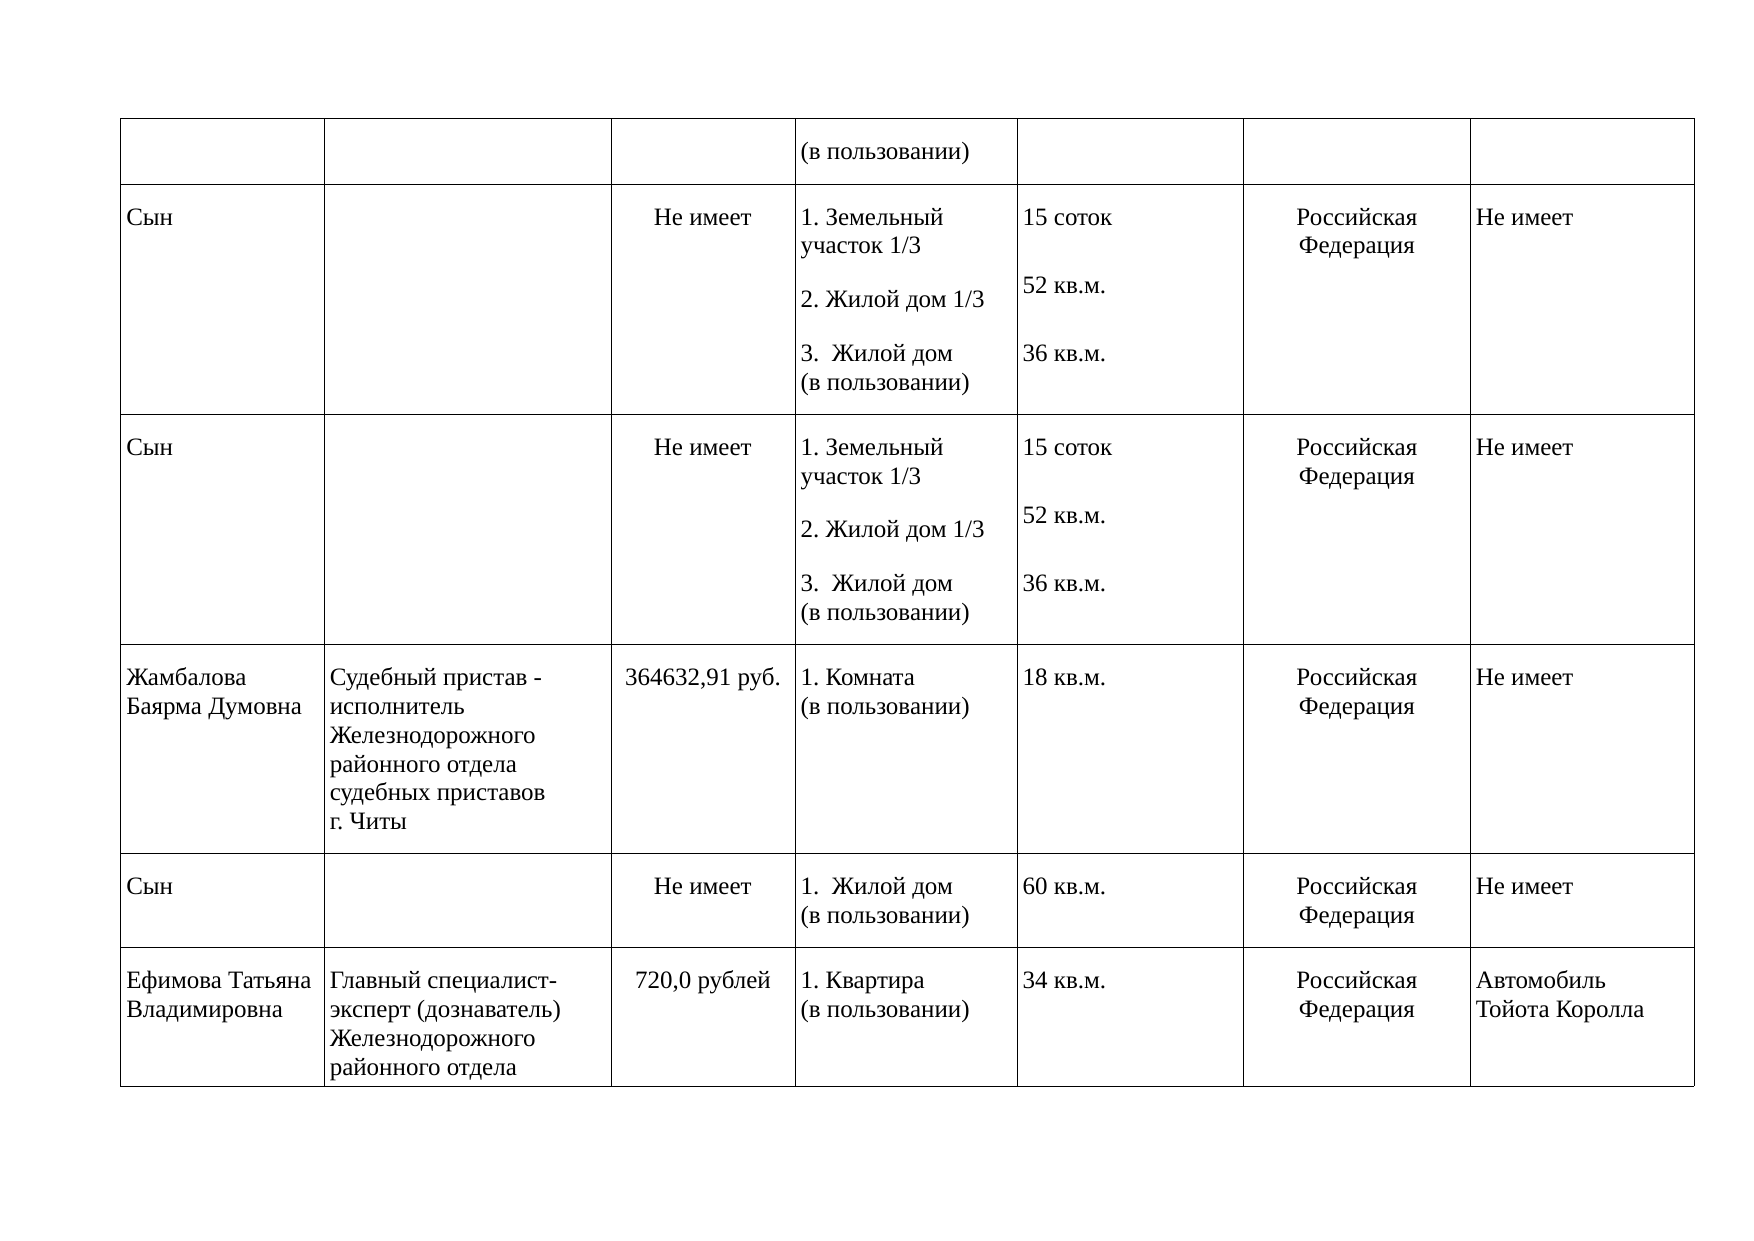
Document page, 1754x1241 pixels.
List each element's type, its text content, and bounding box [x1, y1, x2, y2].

table_cell 1. Жилой дом (в пользовании) [796, 854, 1017, 947]
table_cell [1471, 119, 1694, 183]
table_cell 1. Земельный участок 1/3 2. Жилой дом 1/3 3. Жилой дом (в пользовании) [796, 415, 1017, 644]
table_cell (в пользовании) [796, 119, 1017, 183]
table_cell Жамбалова Баярма Думовна [121, 645, 324, 853]
table_cell Российская Федерация [1244, 948, 1470, 1086]
table_cell Не имеет [612, 415, 795, 644]
table_cell Сын [121, 854, 324, 947]
table_cell Автомобиль Тойота Королла [1471, 948, 1694, 1086]
table_cell 34 кв.м. [1018, 948, 1243, 1086]
table_cell [121, 119, 324, 183]
table_cell Сын [121, 185, 324, 414]
table_cell Не имеет [1471, 645, 1694, 853]
table_cell [612, 119, 795, 183]
table_cell 60 кв.м. [1018, 854, 1243, 947]
table_cell Российская Федерация [1244, 645, 1470, 853]
table_cell Не имеет [612, 185, 795, 414]
table_cell 15 соток 52 кв.м. 36 кв.м. [1018, 415, 1243, 644]
table_cell [1244, 119, 1470, 183]
table_cell Не имеет [612, 854, 795, 947]
table_cell Не имеет [1471, 854, 1694, 947]
table_cell Судебный пристав - исполнитель Железнодорожного районного отдела судебных приставов г. Читы [325, 645, 611, 853]
table_cell 18 кв.м. [1018, 645, 1243, 853]
table_cell Российская Федерация [1244, 185, 1470, 414]
table_cell 364632,91 руб. [612, 645, 795, 853]
table_cell 720,0 рублей [612, 948, 795, 1086]
table_cell 1. Комната (в пользовании) [796, 645, 1017, 853]
table_cell Ефимова Татьяна Владимировна [121, 948, 324, 1086]
table_cell [325, 415, 611, 644]
table_cell Российская Федерация [1244, 415, 1470, 644]
table_cell 1. Земельный участок 1/3 2. Жилой дом 1/3 3. Жилой дом (в пользовании) [796, 185, 1017, 414]
table_cell Главный специалист-эксперт (дознаватель) Железнодорожного районного отдела [325, 948, 611, 1086]
table_cell 1. Квартира (в пользовании) [796, 948, 1017, 1086]
table_cell Не имеет [1471, 415, 1694, 644]
table_cell Сын [121, 415, 324, 644]
table_cell [325, 119, 611, 183]
table_cell Российская Федерация [1244, 854, 1470, 947]
table_cell [325, 185, 611, 414]
table_cell 15 соток 52 кв.м. 36 кв.м. [1018, 185, 1243, 414]
table_cell [325, 854, 611, 947]
table_cell [1018, 119, 1243, 183]
table_cell Не имеет [1471, 185, 1694, 414]
